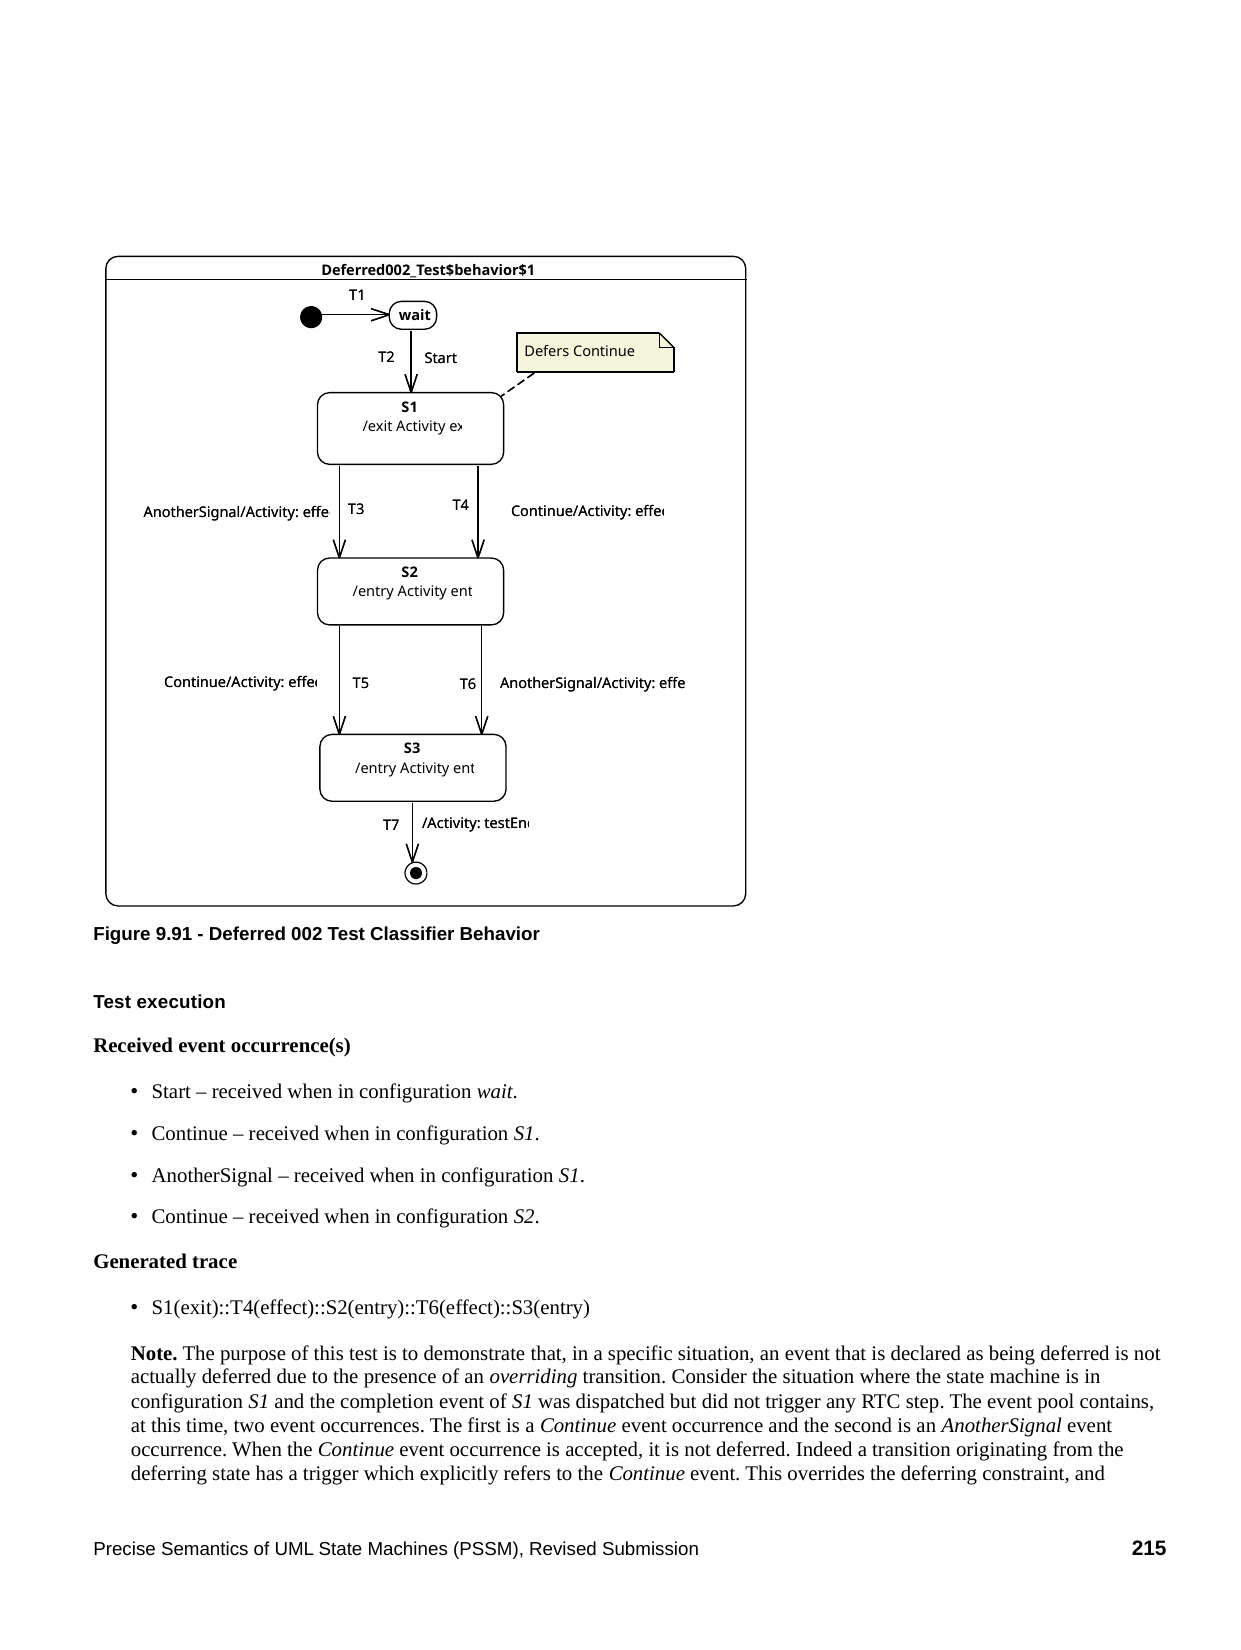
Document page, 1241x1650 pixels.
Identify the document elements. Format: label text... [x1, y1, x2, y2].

text Note. The purpose of this test is to demonstrate that, in a specific situation, an event that is declared as being deferred is not actually deferred due to the presence of an overriding transition. Consider the situation where the state machine is in configuration S1 and the completion event of S1 was dispatched but did not trigger any RTC step. The event pool contains, at this time, two event occurrences. The first is a Continue event occurrence and the second is an AnotherSignal event occurrence. When the Continue event occurrence is accepted, it is not deferred. Indeed a transition originating from the deferring state has a trigger which explicitly refers to the Continue event. This overrides the deferring constraint, and [131, 1340, 1164, 1485]
text Figure 9.91 - Deferred 002 Test Classifier Behavior [93, 243, 760, 945]
list S1(exit)::T4(effect)::S2(entry)::T6(effect)::S3(entry) [131, 1294, 1164, 1319]
subtitle Test execution [93, 991, 1164, 1012]
text Generated trace [93, 1249, 1164, 1273]
list AnotherSignal – received when in configuration S1. [131, 1162, 1164, 1187]
text Received event occurrence(s) [93, 1033, 1164, 1057]
list Start – received when in configuration wait. [131, 1078, 1164, 1103]
list Continue – received when in configuration S2. [131, 1203, 1164, 1228]
list Continue – received when in configuration S1. [131, 1120, 1164, 1145]
